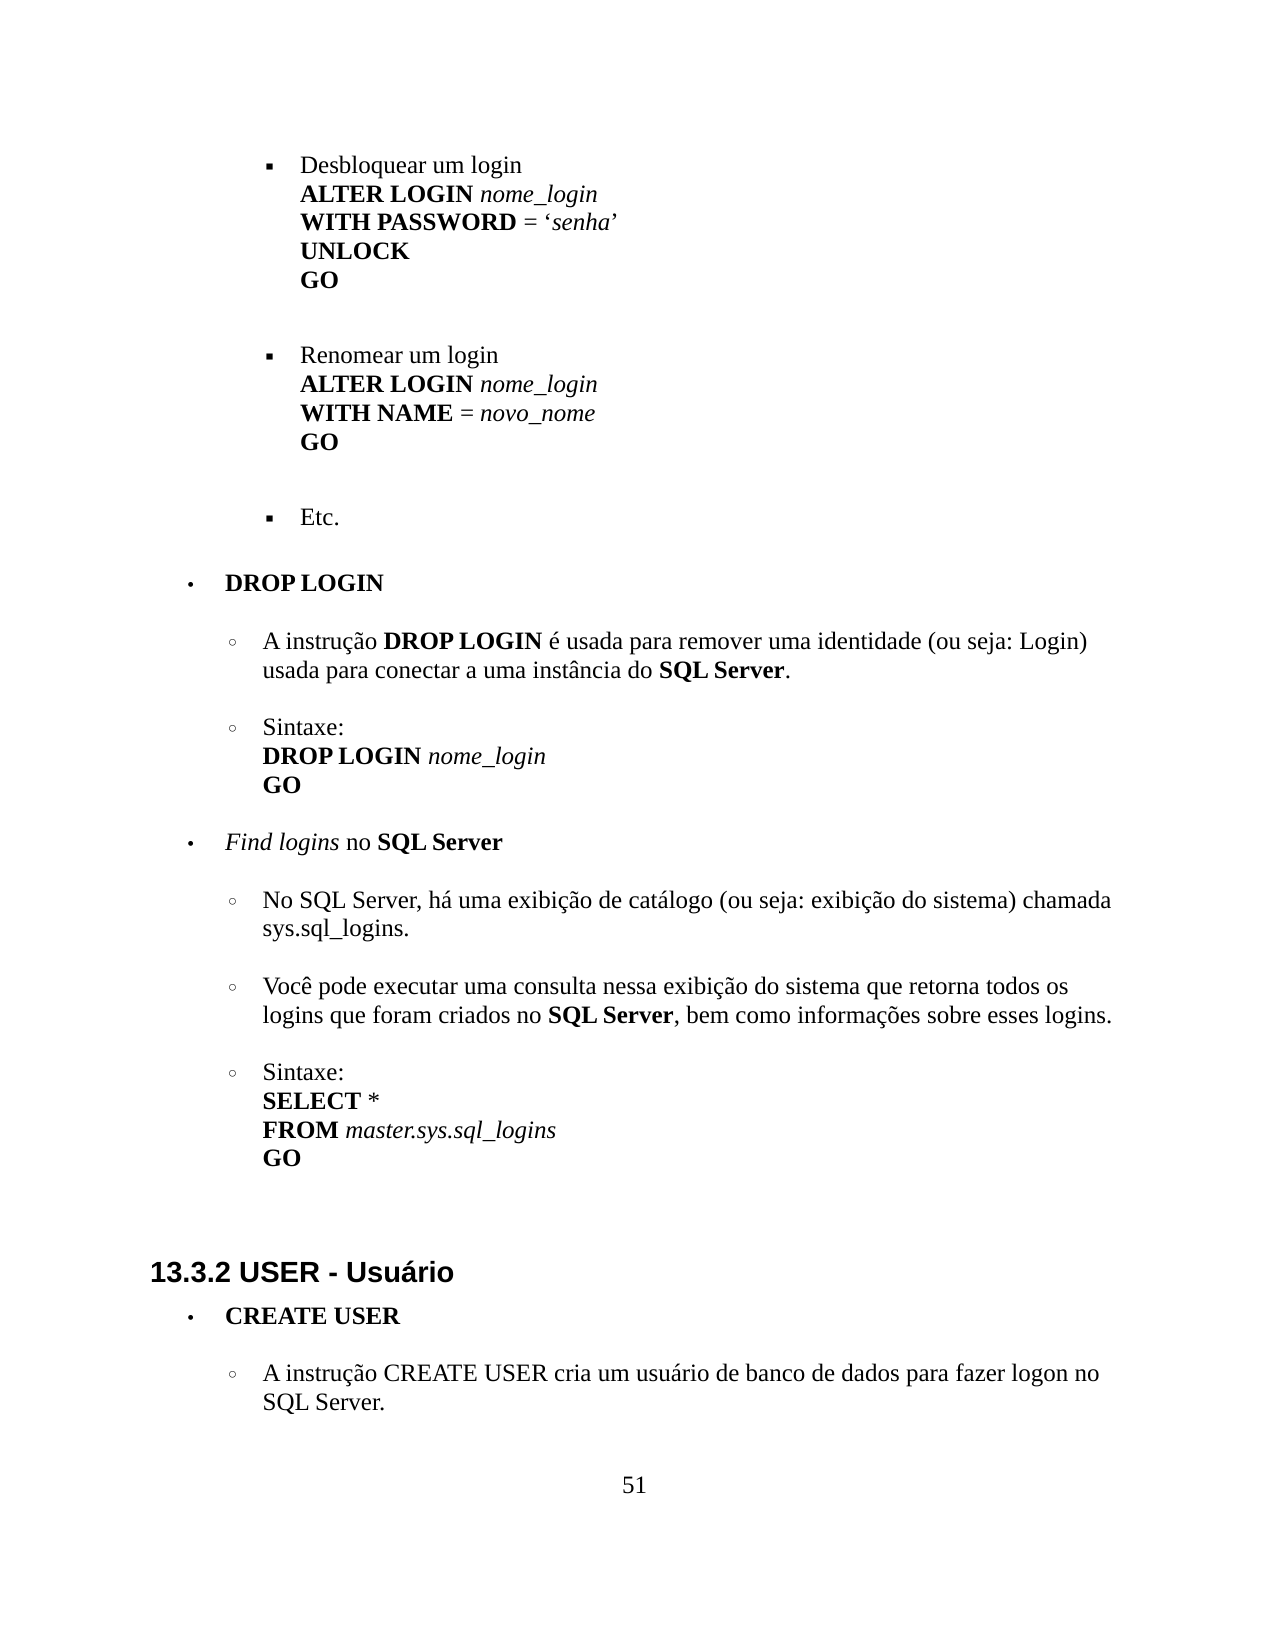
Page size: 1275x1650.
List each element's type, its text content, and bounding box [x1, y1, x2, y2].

list A instrução CREATE USER cria um usuário de banco de dados para fazer logon no SQL Server. [225, 1358, 1125, 1416]
subtitle 13.3.2 USER - Usuário [150, 1255, 1125, 1288]
list Etc. [262, 502, 1125, 559]
list Renomear um login ALTER LOGIN nome_login WITH NAME = novo_nome GO [262, 340, 1125, 484]
list DROP LOGIN [187, 568, 1125, 626]
list A instrução DROP LOGIN é usada para remover uma identidade (ou seja: Login) usada para conectar a uma instância do SQL Server. [225, 626, 1125, 712]
list Find logins no SQL Server [187, 827, 1125, 885]
list Sintaxe: SELECT * FROM master.sys.sql_logins GO [225, 1057, 1125, 1201]
list Você pode executar uma consulta nessa exibição do sistema que retorna todos os logins que foram criados no SQL Server, bem como informações sobre esses logins. [225, 971, 1125, 1057]
list Desbloquear um login ALTER LOGIN nome_login WITH PASSWORD = ‘senha’ UNLOCK GO [262, 150, 1125, 322]
list Sintaxe: DROP LOGIN nome_login GO [225, 712, 1125, 827]
list CREATE USER [187, 1301, 1125, 1358]
list No SQL Server, há uma exibição de catálogo (ou seja: exibição do sistema) chamada sys.sql_logins. [225, 885, 1125, 971]
